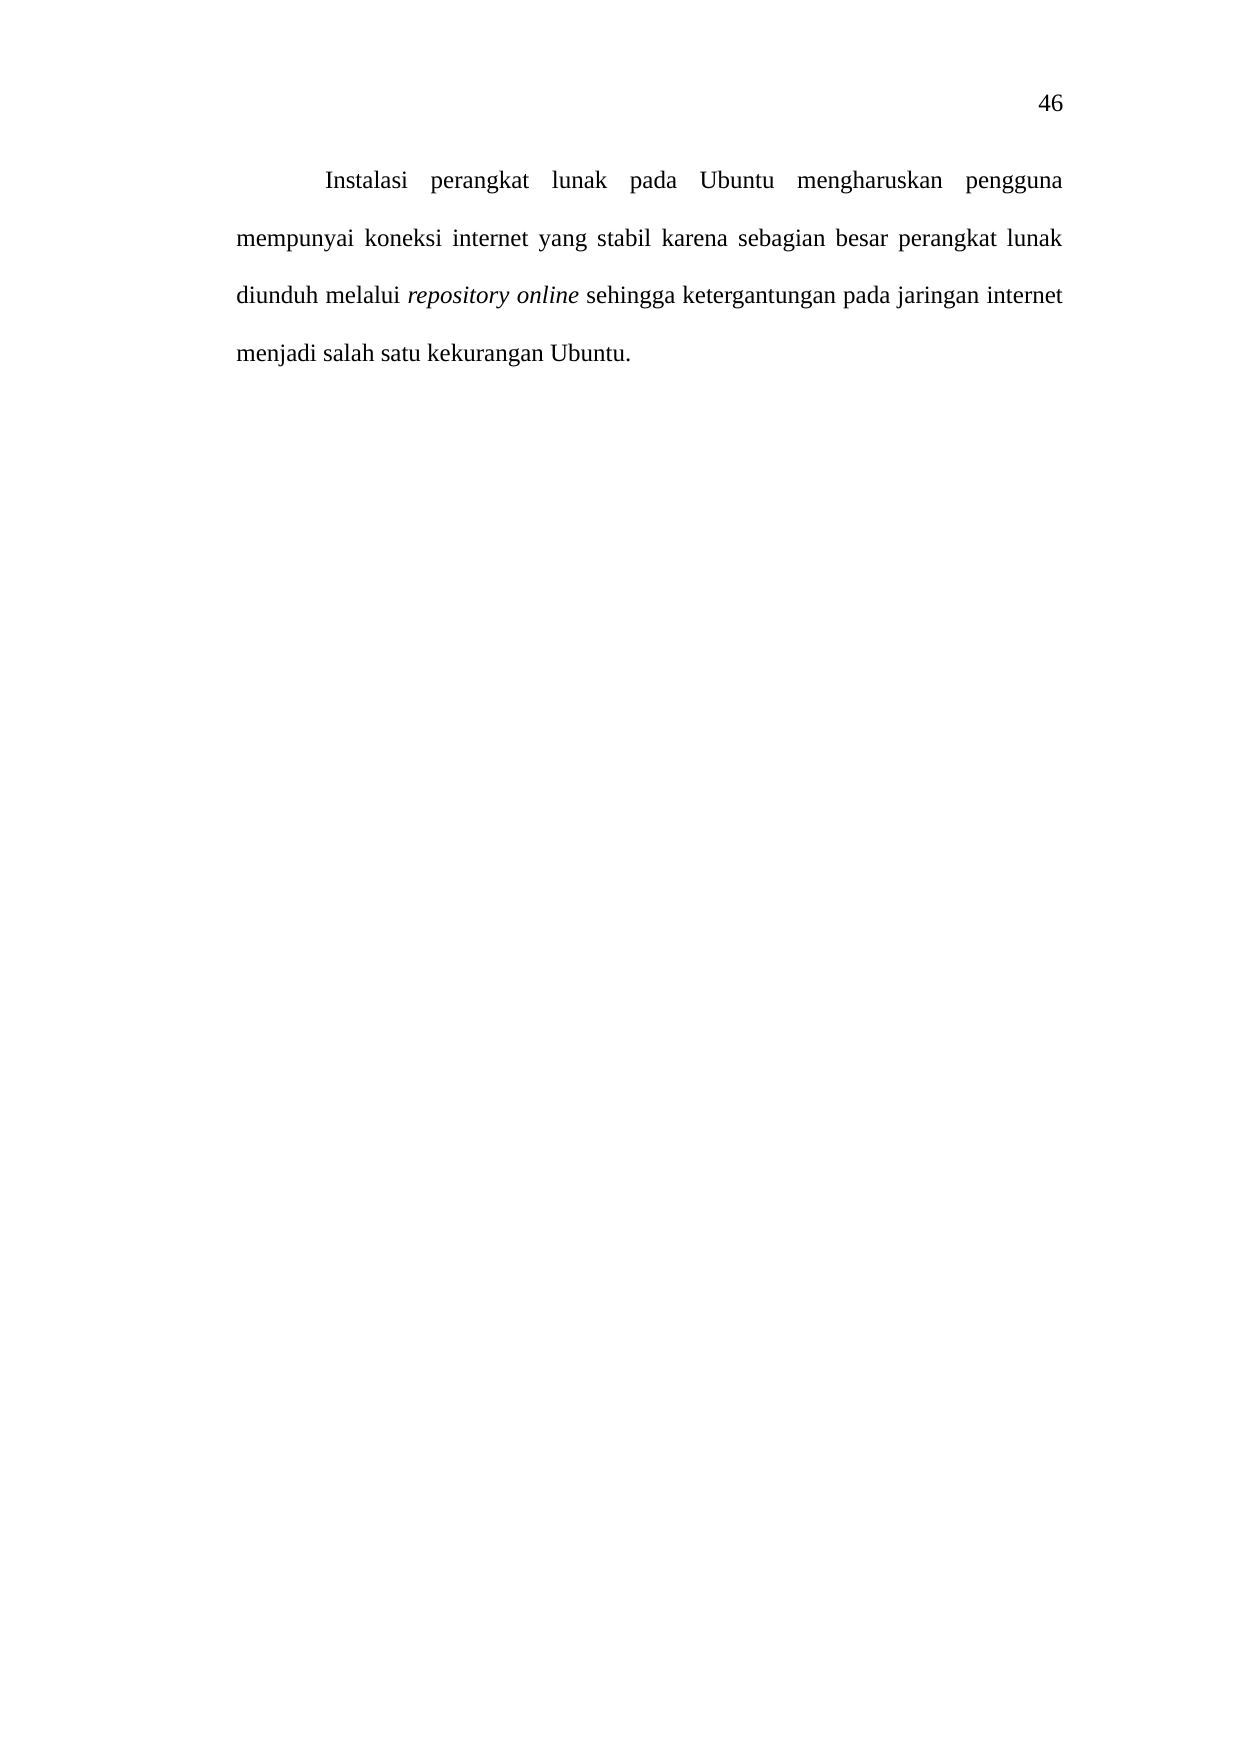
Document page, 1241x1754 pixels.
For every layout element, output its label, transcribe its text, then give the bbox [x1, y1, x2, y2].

text Instalasi perangkat lunak pada Ubuntu mengharuskan pengguna mempunyai koneksi internet yang stabil karena sebagian besar perangkat lunak diunduh melalui repository online sehingga ketergantungan pada jaringan internet menjadi salah satu kekurangan Ubuntu. [236, 165, 1063, 367]
